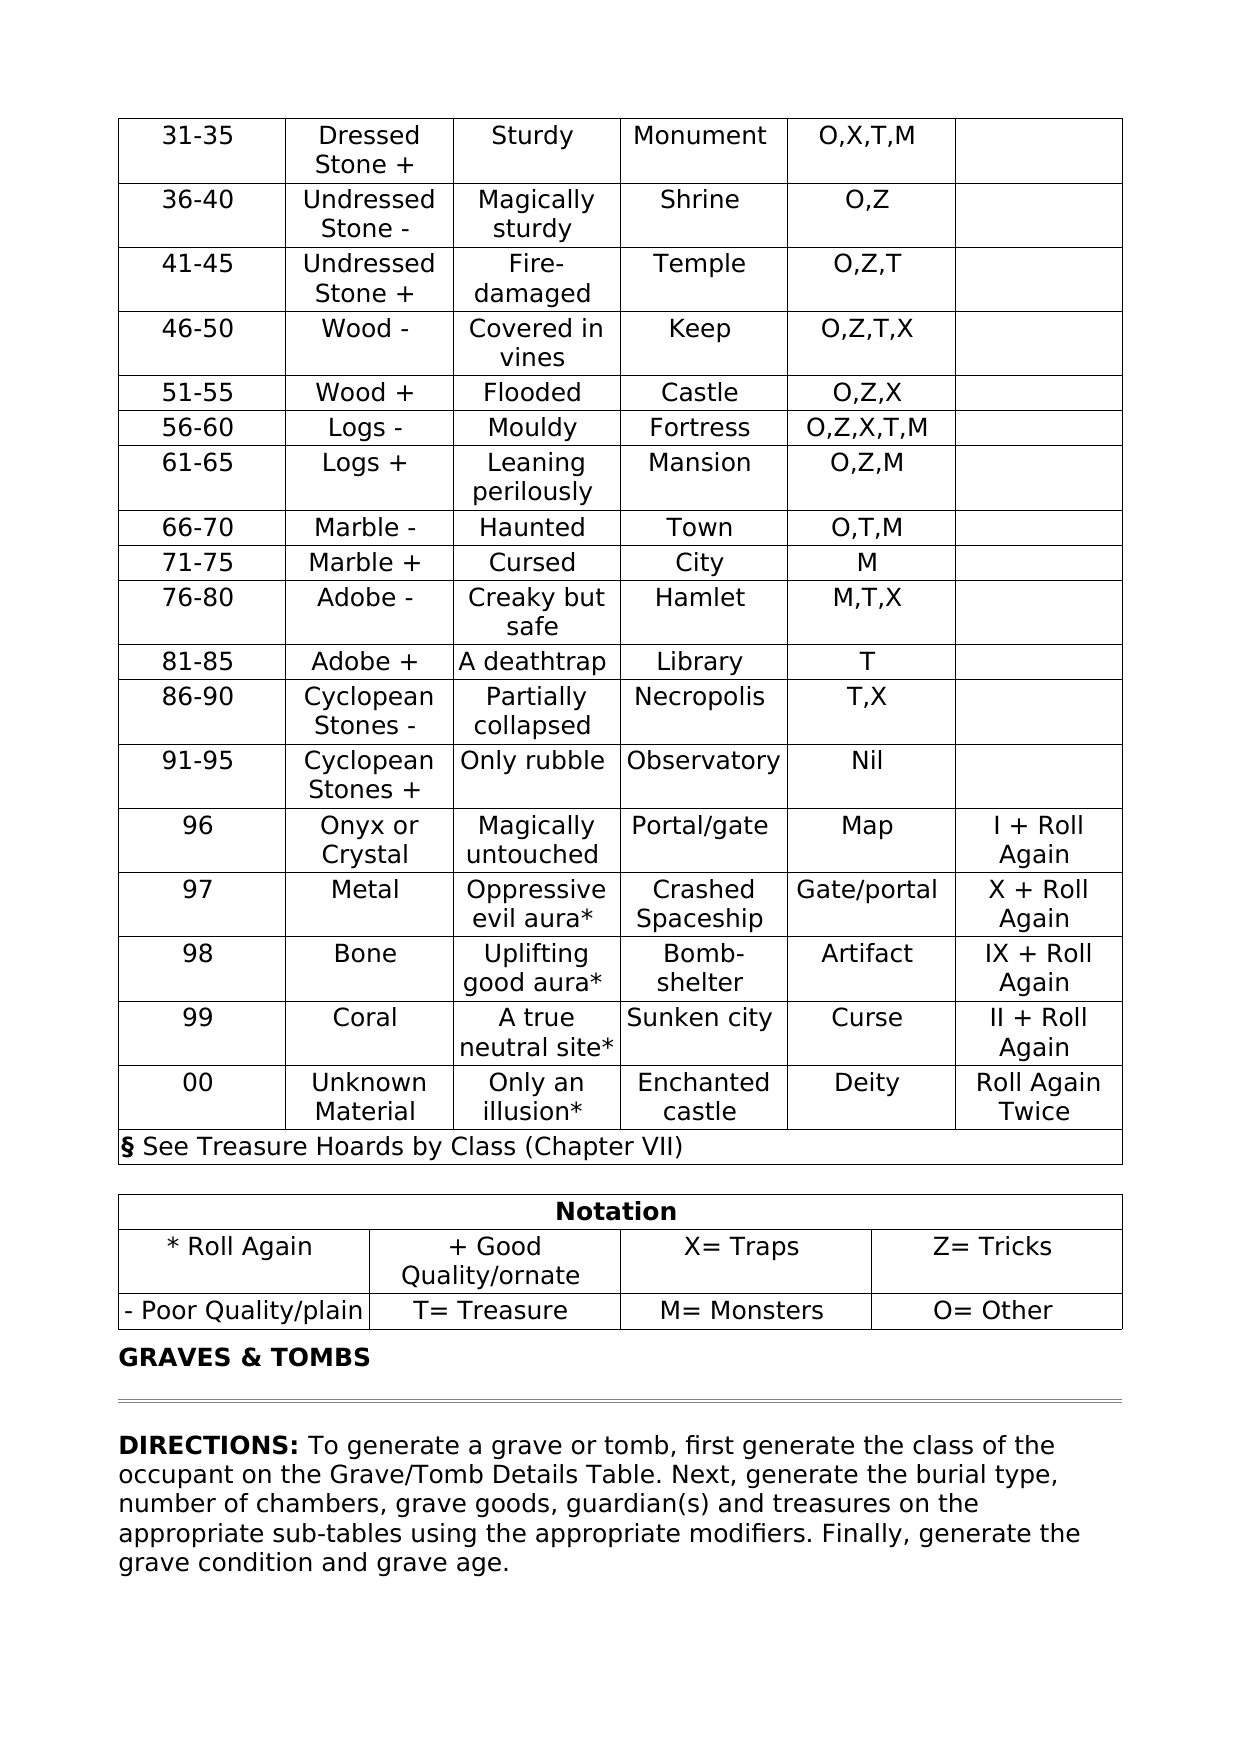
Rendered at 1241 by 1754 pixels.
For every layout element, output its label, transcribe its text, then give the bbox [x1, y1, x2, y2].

table_cell Only rubble [454, 745, 620, 808]
table_cell [956, 745, 1122, 808]
table_cell Deity [788, 1066, 955, 1129]
table_cell [956, 248, 1122, 311]
table_cell 51-55 [119, 376, 285, 410]
table_cell 56-60 [119, 411, 285, 445]
table_cell M= Monsters [621, 1294, 871, 1328]
table_header Notation [119, 1195, 1122, 1229]
table_cell O,Z,T,X [788, 312, 955, 375]
table_cell Library [621, 645, 787, 679]
table_cell I + Roll Again [956, 809, 1122, 872]
table_cell Bone [286, 937, 453, 1001]
table_cell Partially collapsed [454, 680, 620, 743]
table_cell O= Other [872, 1294, 1122, 1328]
table_cell O,Z,T [788, 248, 955, 311]
table_cell Monument [621, 119, 787, 182]
table_cell 81-85 [119, 645, 285, 679]
table_cell Crashed Spaceship [621, 873, 787, 936]
table_cell IX + Roll Again [956, 937, 1122, 1001]
table_cell Oppressive evil aura* [454, 873, 620, 936]
table_cell Leaning perilously [454, 446, 620, 510]
table_cell Roll Again Twice [956, 1066, 1122, 1129]
table_cell 97 [119, 873, 285, 936]
table_cell 86-90 [119, 680, 285, 743]
table_cell City [621, 546, 787, 580]
table_cell 00 [119, 1066, 285, 1129]
table_cell A deathtrap [454, 645, 620, 679]
table_cell O,Z,M [788, 446, 955, 510]
table_cell Nil [788, 745, 955, 808]
table_cell A true neutral site* [454, 1002, 620, 1065]
table_cell O,Z,X,T,M [788, 411, 955, 445]
table_cell Bomb-shelter [621, 937, 787, 1001]
table_cell M,T,X [788, 581, 955, 644]
table_cell 91-95 [119, 745, 285, 808]
table_cell 31-35 [119, 119, 285, 182]
table_cell Observatory [621, 745, 787, 808]
table_cell [956, 511, 1122, 545]
table_cell [956, 184, 1122, 247]
table_cell O,Z,X [788, 376, 955, 410]
table_cell Metal [286, 873, 453, 936]
table_cell [956, 645, 1122, 679]
text GRAVES & TOMBS [118, 1343, 1122, 1372]
table_cell Cyclopean Stones + [286, 745, 453, 808]
table_cell 61-65 [119, 446, 285, 510]
table_cell Cyclopean Stones - [286, 680, 453, 743]
table_cell II + Roll Again [956, 1002, 1122, 1065]
table_cell Sunken city [621, 1002, 787, 1065]
table_cell [956, 312, 1122, 375]
table_cell Wood - [286, 312, 453, 375]
table_cell 46-50 [119, 312, 285, 375]
table_cell Adobe + [286, 645, 453, 679]
table_cell [956, 411, 1122, 445]
table_cell Adobe - [286, 581, 453, 644]
table_cell Marble + [286, 546, 453, 580]
table_cell [956, 581, 1122, 644]
table_cell Magically untouched [454, 809, 620, 872]
table_cell Keep [621, 312, 787, 375]
table_cell [956, 376, 1122, 410]
table_cell Mansion [621, 446, 787, 510]
table_cell Covered in vines [454, 312, 620, 375]
table_cell [956, 119, 1122, 182]
table_cell [956, 680, 1122, 743]
table_cell Only an illusion* [454, 1066, 620, 1129]
table_cell Mouldy [454, 411, 620, 445]
table_cell Map [788, 809, 955, 872]
table_cell Hamlet [621, 581, 787, 644]
table_cell Town [621, 511, 787, 545]
table_cell Undressed Stone + [286, 248, 453, 311]
table_cell Dressed Stone + [286, 119, 453, 182]
table_cell O,T,M [788, 511, 955, 545]
table_cell 71-75 [119, 546, 285, 580]
table_cell X + Roll Again [956, 873, 1122, 936]
table_cell + Good Quality/ornate [370, 1230, 620, 1293]
table_cell [956, 546, 1122, 580]
table_cell Castle [621, 376, 787, 410]
table_cell * Roll Again [119, 1230, 369, 1293]
table_cell Fortress [621, 411, 787, 445]
table_cell Unknown Material [286, 1066, 453, 1129]
table_cell Marble - [286, 511, 453, 545]
table_cell [956, 446, 1122, 510]
table_cell Flooded [454, 376, 620, 410]
table_cell Onyx or Crystal [286, 809, 453, 872]
table_cell Magically sturdy [454, 184, 620, 247]
table_cell Cursed [454, 546, 620, 580]
table_cell Uplifting good aura* [454, 937, 620, 1001]
table_cell Temple [621, 248, 787, 311]
table_cell Enchanted castle [621, 1066, 787, 1129]
text DIRECTIONS: To generate a grave or tomb, first generate the class of the occupant on the Grave/Tomb Details Table. Next, generate the burial type, number of chambers, grave goods, guardian(s) and treasures on the appropriate sub-tables using the appropriate modifiers. Finally, generate the grave condition and grave age. [118, 1431, 1122, 1577]
table_cell Shrine [621, 184, 787, 247]
table_cell 98 [119, 937, 285, 1001]
table_cell Haunted [454, 511, 620, 545]
table_cell Sturdy [454, 119, 620, 182]
table_cell Portal/gate [621, 809, 787, 872]
table_cell 99 [119, 1002, 285, 1065]
table_cell Logs + [286, 446, 453, 510]
table_cell § See Treasure Hoards by Class (Chapter VII) [119, 1130, 1122, 1164]
table_cell Coral [286, 1002, 453, 1065]
table_cell Artifact [788, 937, 955, 1001]
table_cell T= Treasure [370, 1294, 620, 1328]
table_cell O,X,T,M [788, 119, 955, 182]
table_cell Undressed Stone - [286, 184, 453, 247]
table_cell Curse [788, 1002, 955, 1065]
table_cell X= Traps [621, 1230, 871, 1293]
table_cell 96 [119, 809, 285, 872]
table_cell 41-45 [119, 248, 285, 311]
table_cell Creaky but safe [454, 581, 620, 644]
table_cell Gate/portal [788, 873, 955, 936]
table_cell Necropolis [621, 680, 787, 743]
table_cell 76-80 [119, 581, 285, 644]
table_cell 66-70 [119, 511, 285, 545]
table_cell Wood + [286, 376, 453, 410]
table_cell Logs - [286, 411, 453, 445]
table_cell Fire-damaged [454, 248, 620, 311]
table_cell M [788, 546, 955, 580]
table_cell T [788, 645, 955, 679]
table_cell T,X [788, 680, 955, 743]
table_cell Z= Tricks [872, 1230, 1122, 1293]
table_cell - Poor Quality/plain [119, 1294, 369, 1328]
table_cell O,Z [788, 184, 955, 247]
table_cell 36-40 [119, 184, 285, 247]
